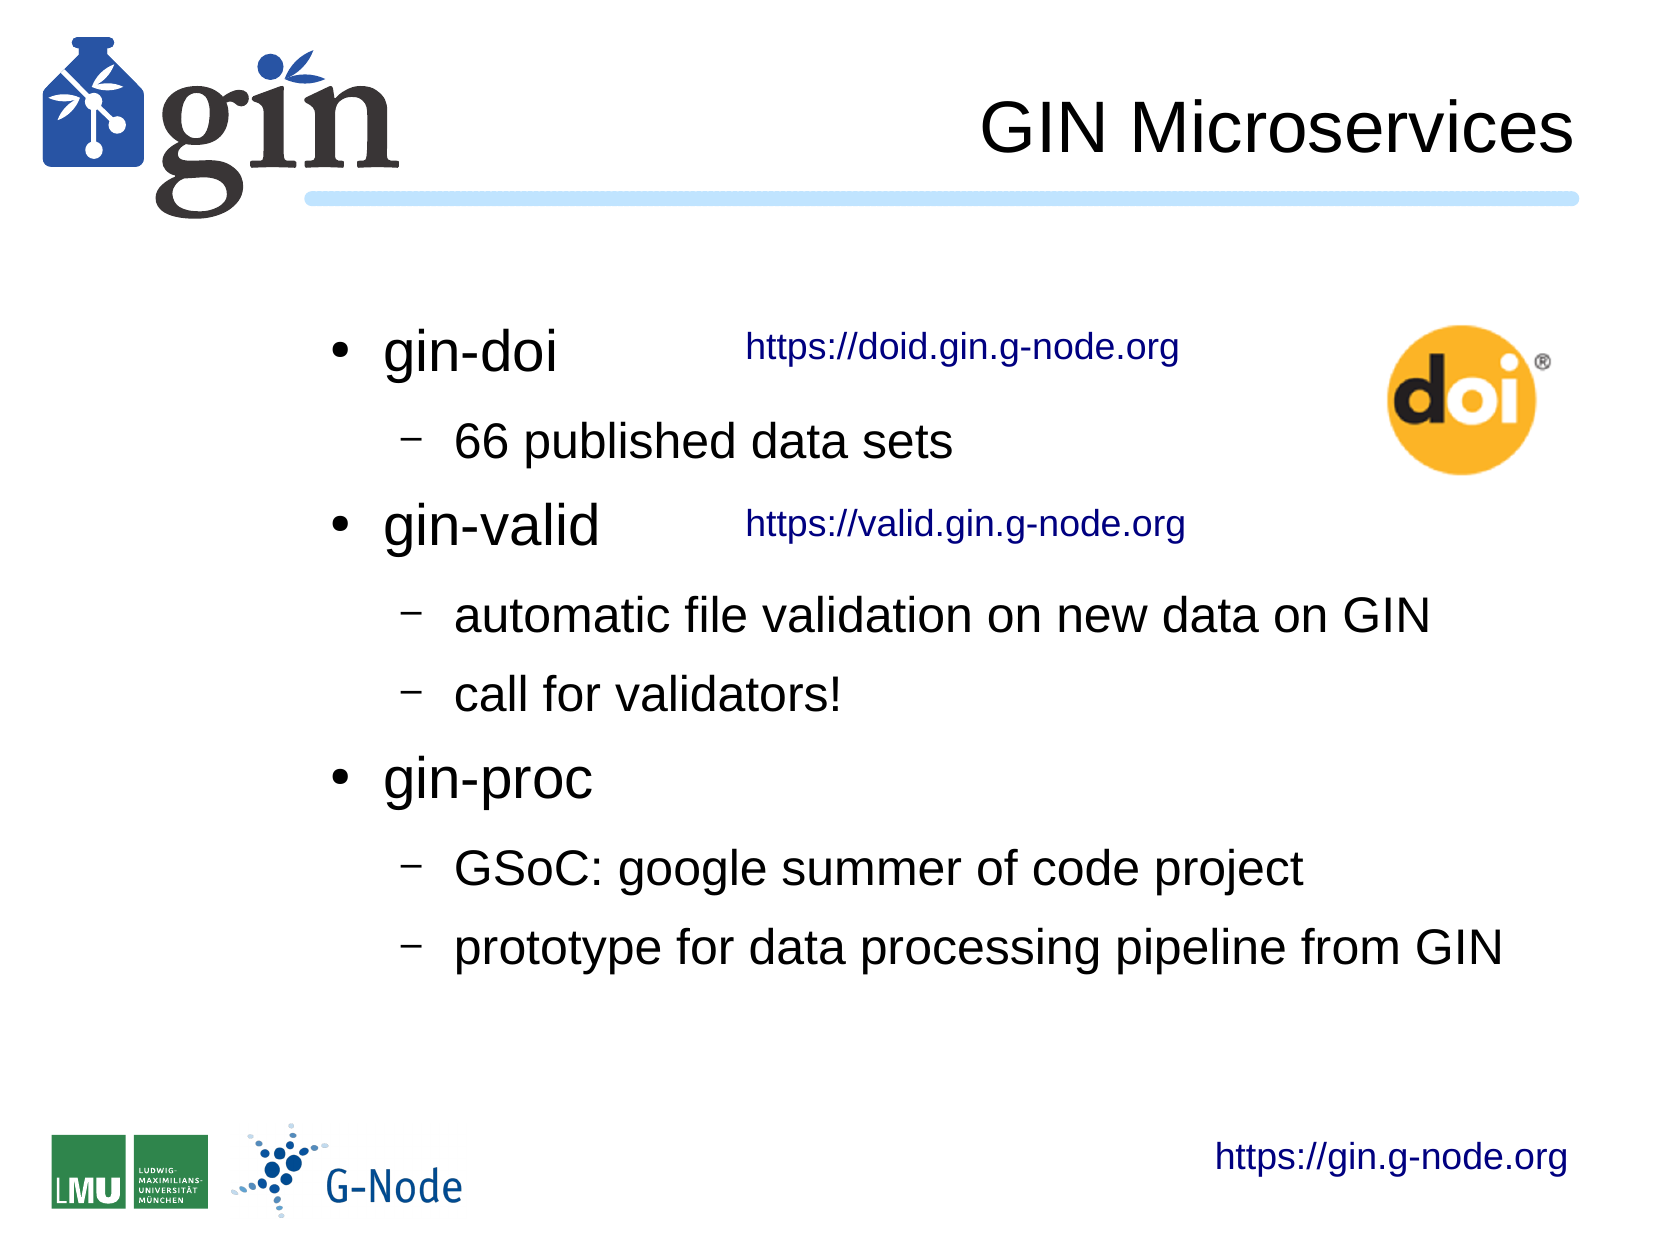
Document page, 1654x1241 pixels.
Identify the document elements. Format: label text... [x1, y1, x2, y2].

picture [33, 30, 409, 224]
picture [230, 1123, 467, 1219]
text_box https://doid.gin.g-node.org [730, 318, 1201, 391]
text_box GIN Microservices [87, 30, 1576, 226]
list gin-doi 66 published data sets gin-valid automatic file validation on new data on GIN call for validators! gin-proc GSoC: google summer of code project prototype for data processing pipeline from GIN [312, 318, 1595, 947]
picture [1380, 320, 1554, 481]
text_box https://gin.g-node.org [1200, 1128, 1625, 1186]
text_box https://valid.gin.g-node.org [730, 495, 1246, 556]
